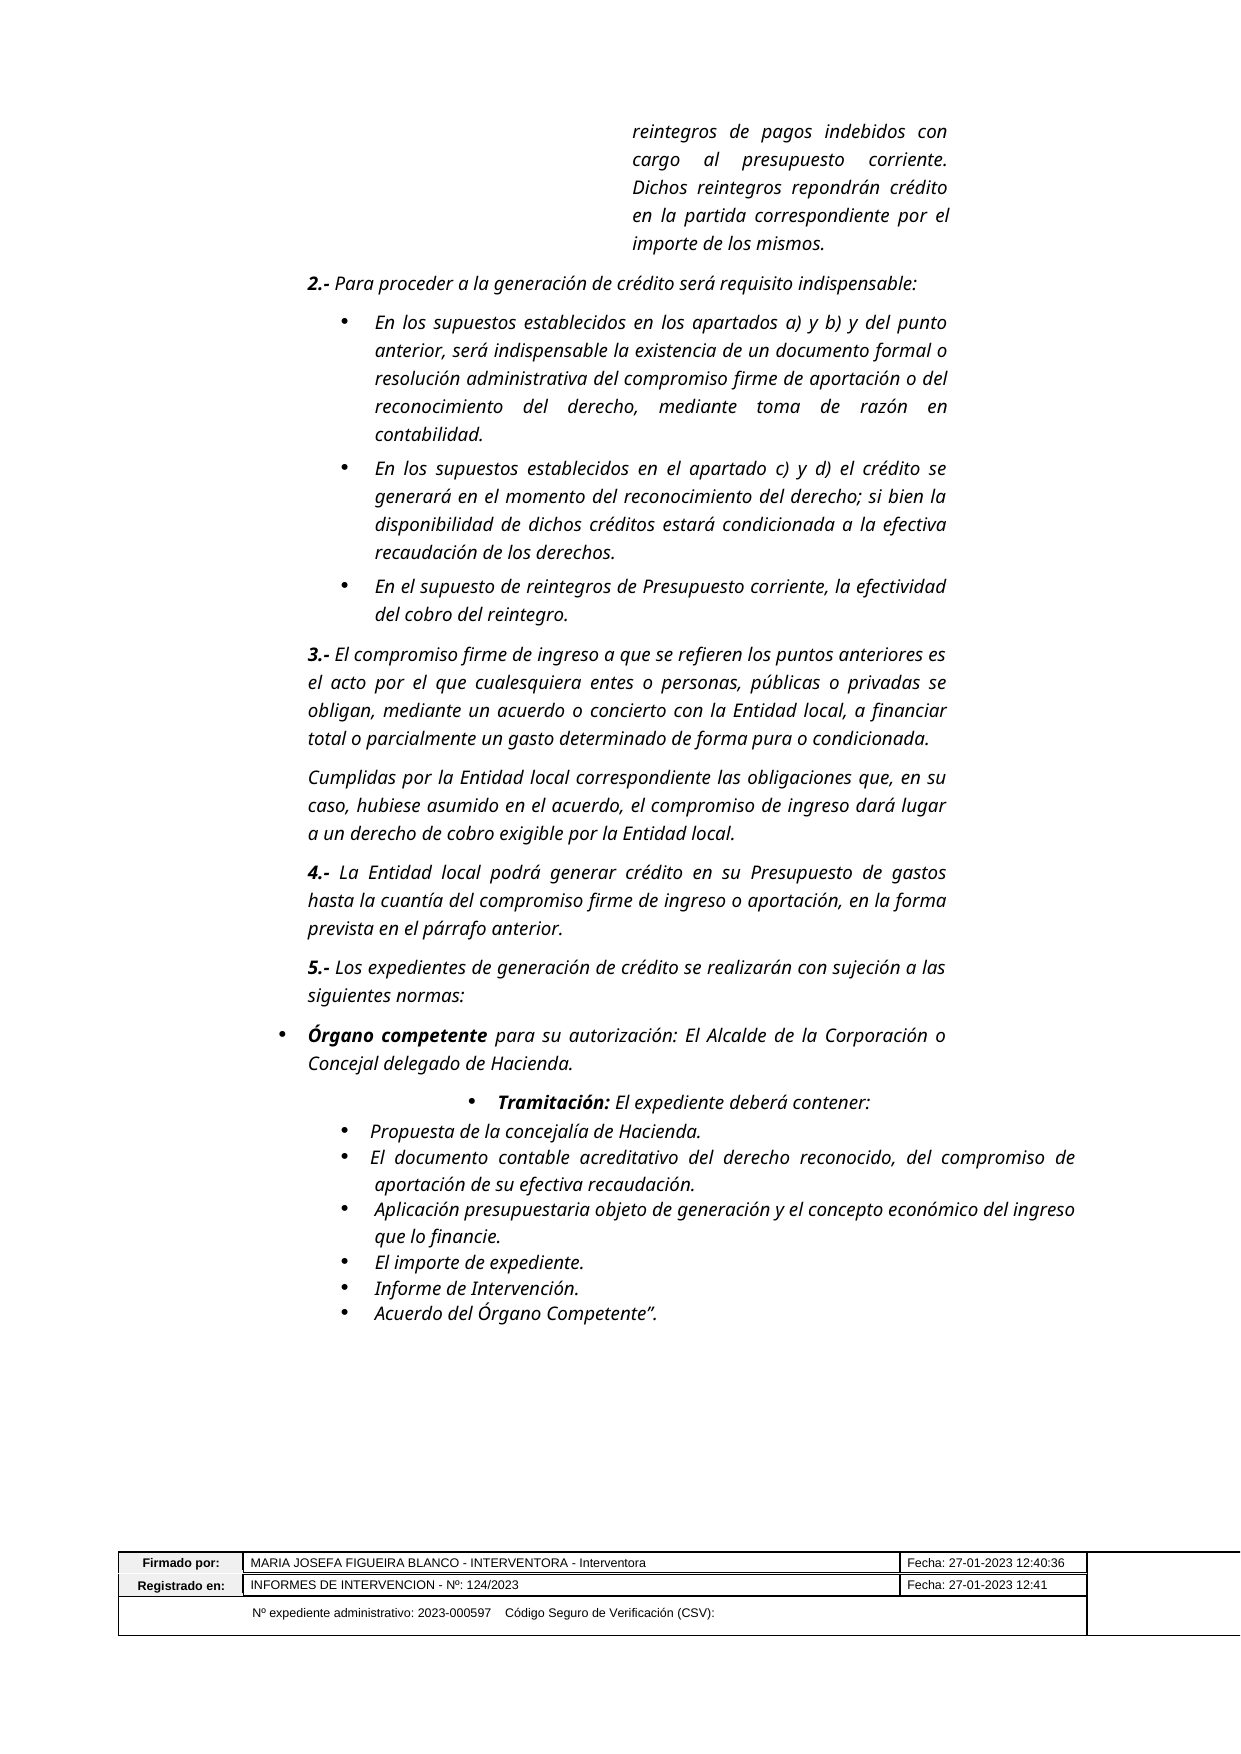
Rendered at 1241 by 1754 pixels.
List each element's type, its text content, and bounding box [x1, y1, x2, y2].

list En los supuestos establecidos en los apartados a) y b) y del punto anterior, será indispensable la existencia de un documento formal o resolución administrativa del compromiso firme de aportación o del reconocimiento del derecho, mediante toma de razón en contabilidad. [341, 309, 950, 447]
list El importe de expediente. [341, 1249, 1122, 1275]
table_header MARIA JOSEFA FIGUEIRA BLANCO - INTERVENTORA - Interventora [244, 1553, 899, 1572]
list Tramitación: El expediente deberá contener: [468, 1089, 1122, 1115]
table_cell Fecha: 27-01-2023 12:41 [901, 1575, 1086, 1595]
text 4.- La Entidad local podrá generar crédito en su Presupuesto de gastos hasta la cuantía del compromiso firme de ingreso o aportación, en la forma prevista en el párrafo anterior. [308, 860, 949, 941]
text 2.- Para proceder a la generación de crédito será requisito indispensable: [308, 270, 1122, 295]
text que lo financie. [374, 1224, 1122, 1249]
table_cell Nº expediente administrativo: 2023-000597 Código Seguro de Verificación (CSV): [119, 1597, 1086, 1635]
list El documento contable acreditativo del derecho reconocido, del compromiso de [341, 1144, 1122, 1169]
text 5.- Los expedientes de generación de crédito se realizarán con sujeción a las siguientes normas: [308, 955, 949, 1008]
list reintegros de pagos indebidos con cargo al presupuesto corriente. Dichos reintegros repondrán crédito en la partida correspondiente por el importe de los mismos. [598, 118, 950, 256]
list En el supuesto de reintegros de Presupuesto corriente, la efectividad del cobro del reintegro. [341, 573, 949, 627]
list Aplicación presupuestaria objeto de generación y el concepto económico del ingreso [341, 1197, 1122, 1222]
list Acuerdo del Órgano Competente”. [341, 1300, 1122, 1326]
text Cumplidas por la Entidad local correspondiente las obligaciones que, en su caso, hubiese asumido en el acuerdo, el compromiso de ingreso dará lugar a un derecho de cobro exigible por la Entidad local. [308, 764, 949, 846]
list Propuesta de la concejalía de Hacienda. [341, 1118, 1122, 1144]
table_header Fecha: 27-01-2023 12:40:36 [901, 1553, 1086, 1572]
table_cell INFORMES DE INTERVENCION - Nº: 124/2023 [244, 1575, 899, 1595]
text aportación de su efectiva recaudación. [374, 1171, 1122, 1197]
text 3.- El compromiso firme de ingreso a que se refieren los puntos anteriores es el acto por el que cualesquiera entes o personas, públicas o privadas se obligan, mediante un acuerdo o concierto con la Entidad local, a financiar total o parcialmente un gasto determinado de forma pura o condicionada. [308, 641, 949, 751]
list Órgano competente para su autorización: El Alcalde de la Corporación o Concejal delegado de Hacienda. [278, 1022, 949, 1076]
list Informe de Intervención. [341, 1275, 1122, 1300]
list En los supuestos establecidos en el apartado c) y d) el crédito se generará en el momento del reconocimiento del derecho; si bien la disponibilidad de dichos créditos estará condicionada a la efectiva recaudación de los derechos. [341, 455, 949, 565]
table_header [1088, 1553, 1240, 1635]
table_cell Registrado en: [119, 1577, 242, 1593]
table_header Firmado por: [119, 1553, 242, 1570]
